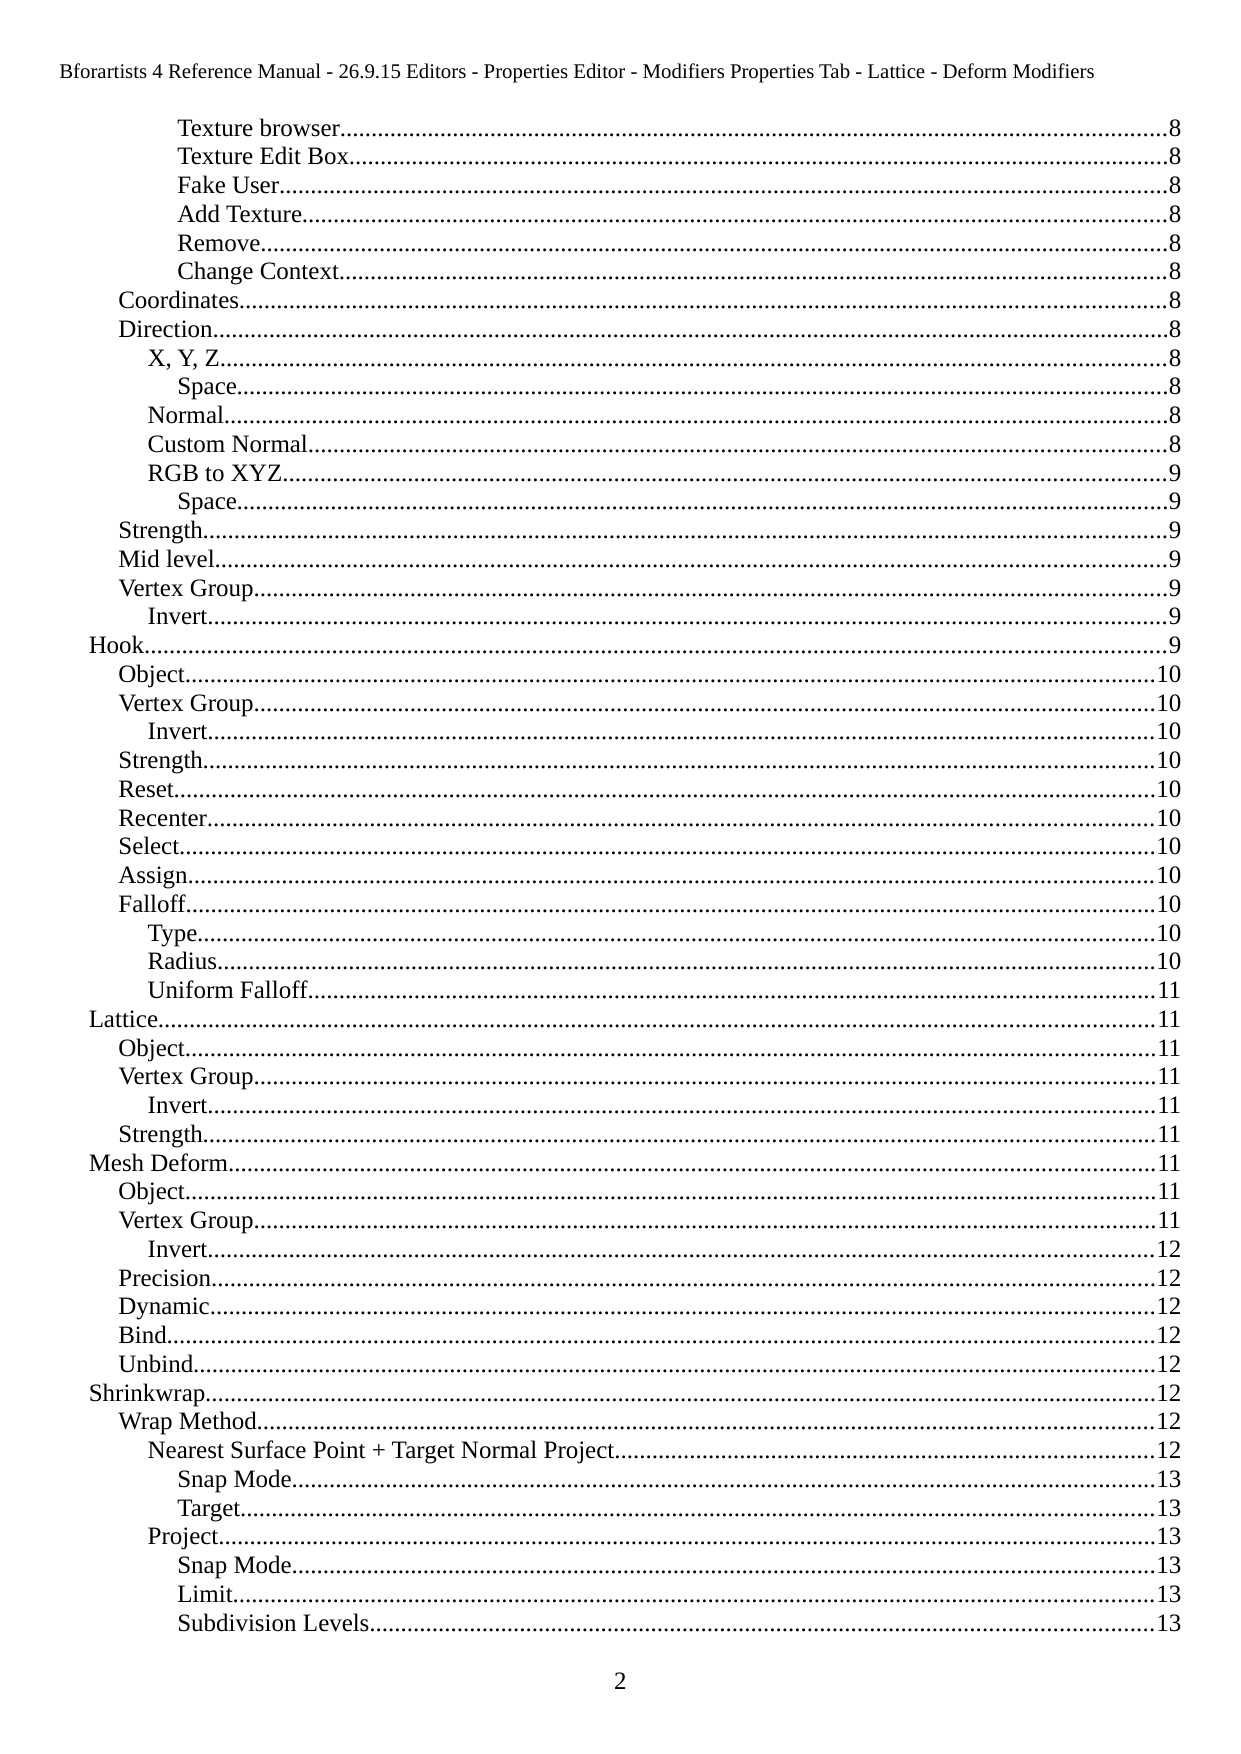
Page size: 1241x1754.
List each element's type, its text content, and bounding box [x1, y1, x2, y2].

text Strength 10 [118, 745, 1181, 774]
text Unbind 12 [118, 1349, 1181, 1378]
text Object 11 [118, 1033, 1181, 1061]
text Select 10 [118, 831, 1181, 860]
text Change Context 8 [177, 256, 1181, 285]
text Lattice 11 [88, 1004, 1181, 1033]
text Reset 10 [118, 774, 1181, 803]
text Space 9 [177, 486, 1181, 515]
text Hook 9 [88, 630, 1181, 659]
text Texture Edit Box 8 [177, 141, 1181, 170]
text Limit 13 [177, 1579, 1181, 1608]
text Recenter 10 [118, 803, 1181, 831]
text X, Y, Z 8 [147, 343, 1181, 371]
text Coordinates 8 [118, 285, 1181, 314]
text Precision 12 [118, 1263, 1181, 1291]
text Custom Normal 8 [147, 429, 1181, 458]
text Vertex Group 11 [118, 1061, 1181, 1090]
text Vertex Group 9 [118, 573, 1181, 601]
text Invert 10 [147, 716, 1181, 745]
text Bind 12 [118, 1320, 1181, 1349]
text Object 10 [118, 659, 1181, 688]
text Project 13 [147, 1521, 1181, 1550]
text Mesh Deform 11 [88, 1148, 1181, 1176]
text Uniform Falloff 11 [147, 975, 1181, 1004]
text Add Texture 8 [177, 199, 1181, 228]
text Dynamic 12 [118, 1291, 1181, 1320]
text Space 8 [177, 371, 1181, 400]
text Snap Mode 13 [177, 1464, 1181, 1493]
text Vertex Group 10 [118, 688, 1181, 716]
text Shrinkwrap 12 [88, 1378, 1181, 1406]
text Remove 8 [177, 228, 1181, 256]
text Invert 9 [147, 601, 1181, 630]
text Snap Mode 13 [177, 1550, 1181, 1579]
text Texture browser 8 [177, 113, 1181, 141]
text Mid level 9 [118, 544, 1181, 573]
text Assign 10 [118, 860, 1181, 889]
text Object 11 [118, 1176, 1181, 1205]
text Type 10 [147, 918, 1181, 946]
text Nearest Surface Point + Target Normal Project 12 [147, 1435, 1181, 1464]
text Strength 9 [118, 515, 1181, 544]
text Invert 12 [147, 1234, 1181, 1263]
text RGB to XYZ 9 [147, 458, 1181, 486]
text Subdivision Levels 13 [177, 1608, 1181, 1636]
text Normal 8 [147, 400, 1181, 429]
text Target 13 [177, 1493, 1181, 1521]
text Strength 11 [118, 1119, 1181, 1148]
text Falloff 10 [118, 889, 1181, 918]
text Radius 10 [147, 946, 1181, 975]
text Wrap Method 12 [118, 1406, 1181, 1435]
text Invert 11 [147, 1090, 1181, 1119]
text Direction 8 [118, 314, 1181, 343]
text Vertex Group 11 [118, 1205, 1181, 1234]
text Fake User 8 [177, 170, 1181, 199]
